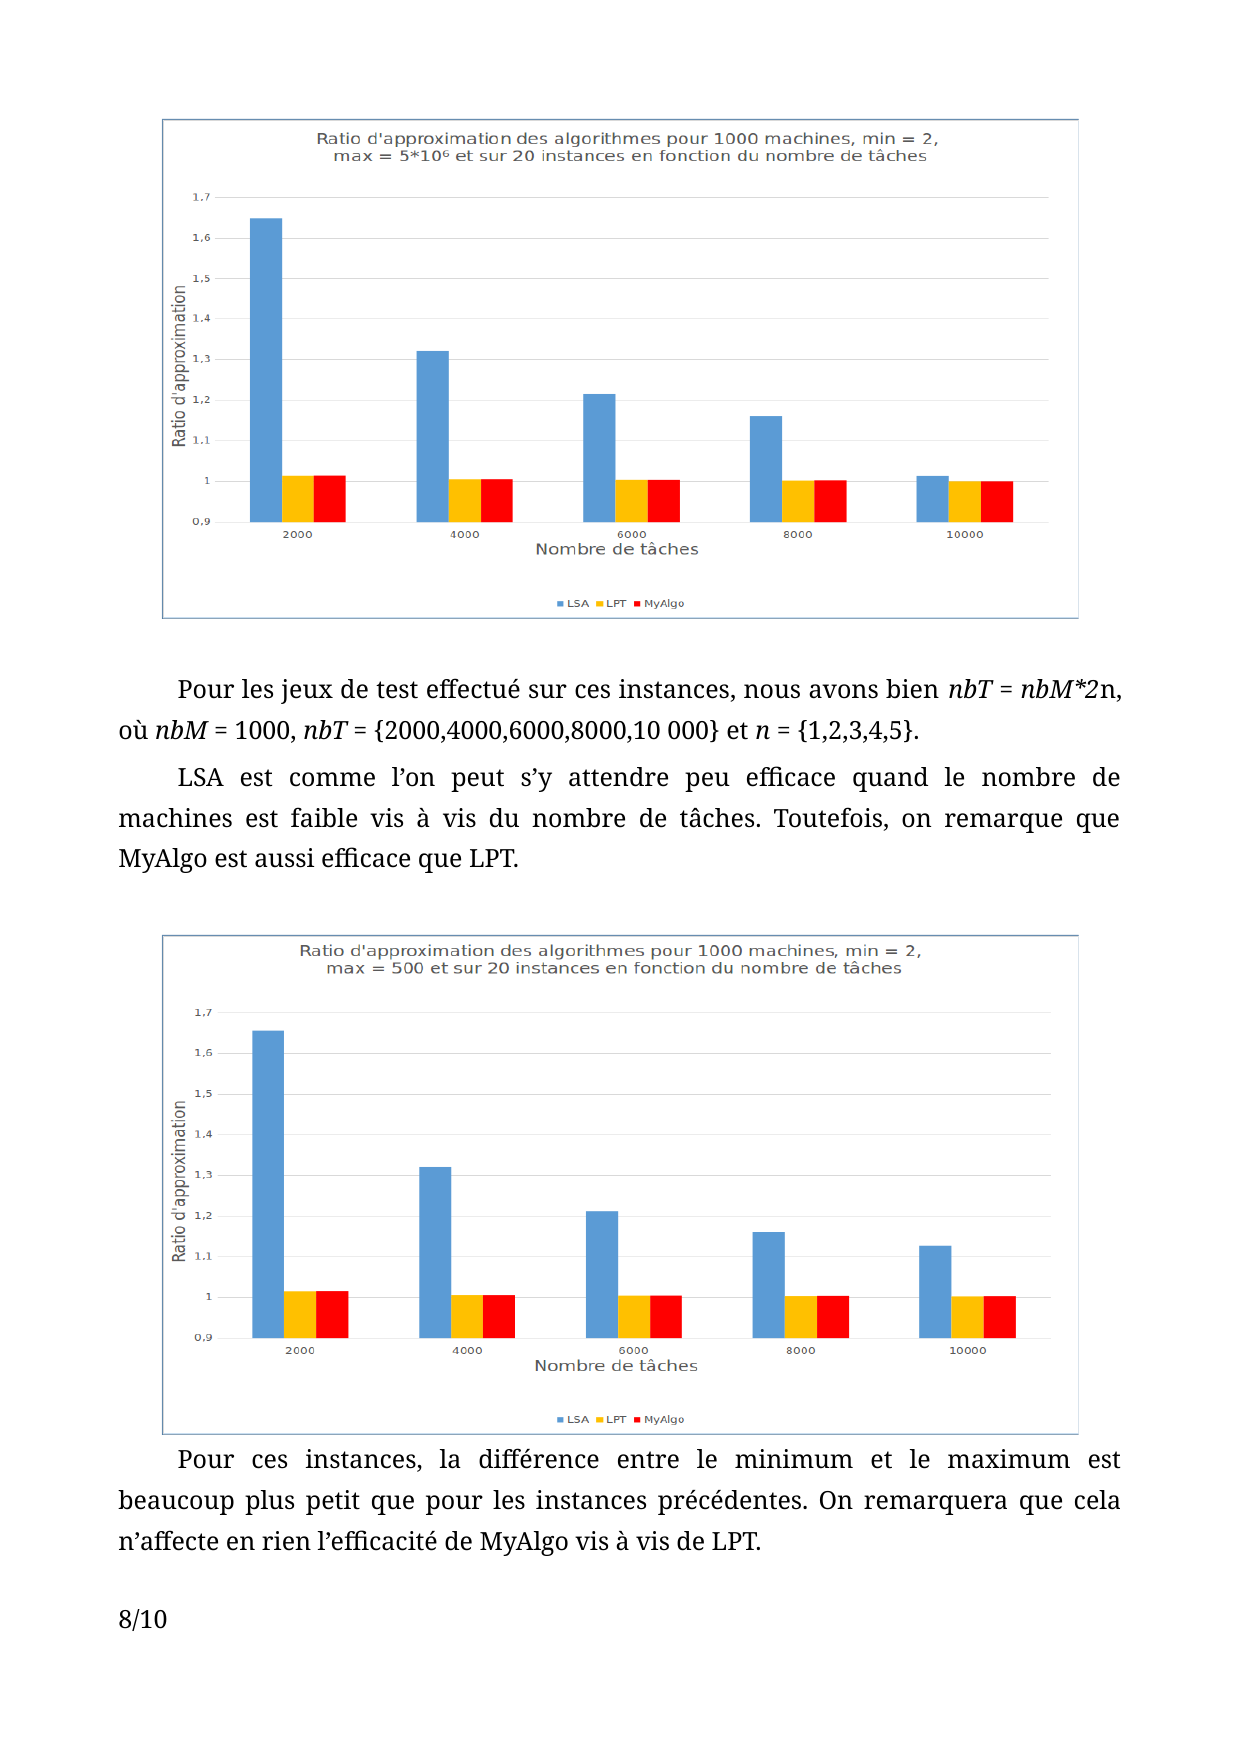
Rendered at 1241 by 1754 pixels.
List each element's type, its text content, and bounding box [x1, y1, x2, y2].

picture [161, 118, 1079, 619]
text Pour ces instances, la différence entre le minimum et le maximum est beaucoup plus petit que pour les instances précédentes. On remarquera que cela n’affecte en rien l’efficacité de MyAlgo vis à vis de LPT. [118, 1435, 1122, 1557]
picture [161, 934, 1079, 1435]
text LSA est comme l’on peut s’y attendre peu efficace quand le nombre de machines est faible vis à vis du nombre de tâches. Toutefois, on remarque que MyAlgo est aussi efficace que LPT. [118, 759, 1122, 875]
text Pour les jeux de test effectué sur ces instances, nous avons bien nbT = nbM*2n, où nbM = 1000, nbT = {2000,4000,6000,8000,10 000} et n = {1,2,3,4,5}. [118, 672, 1122, 747]
